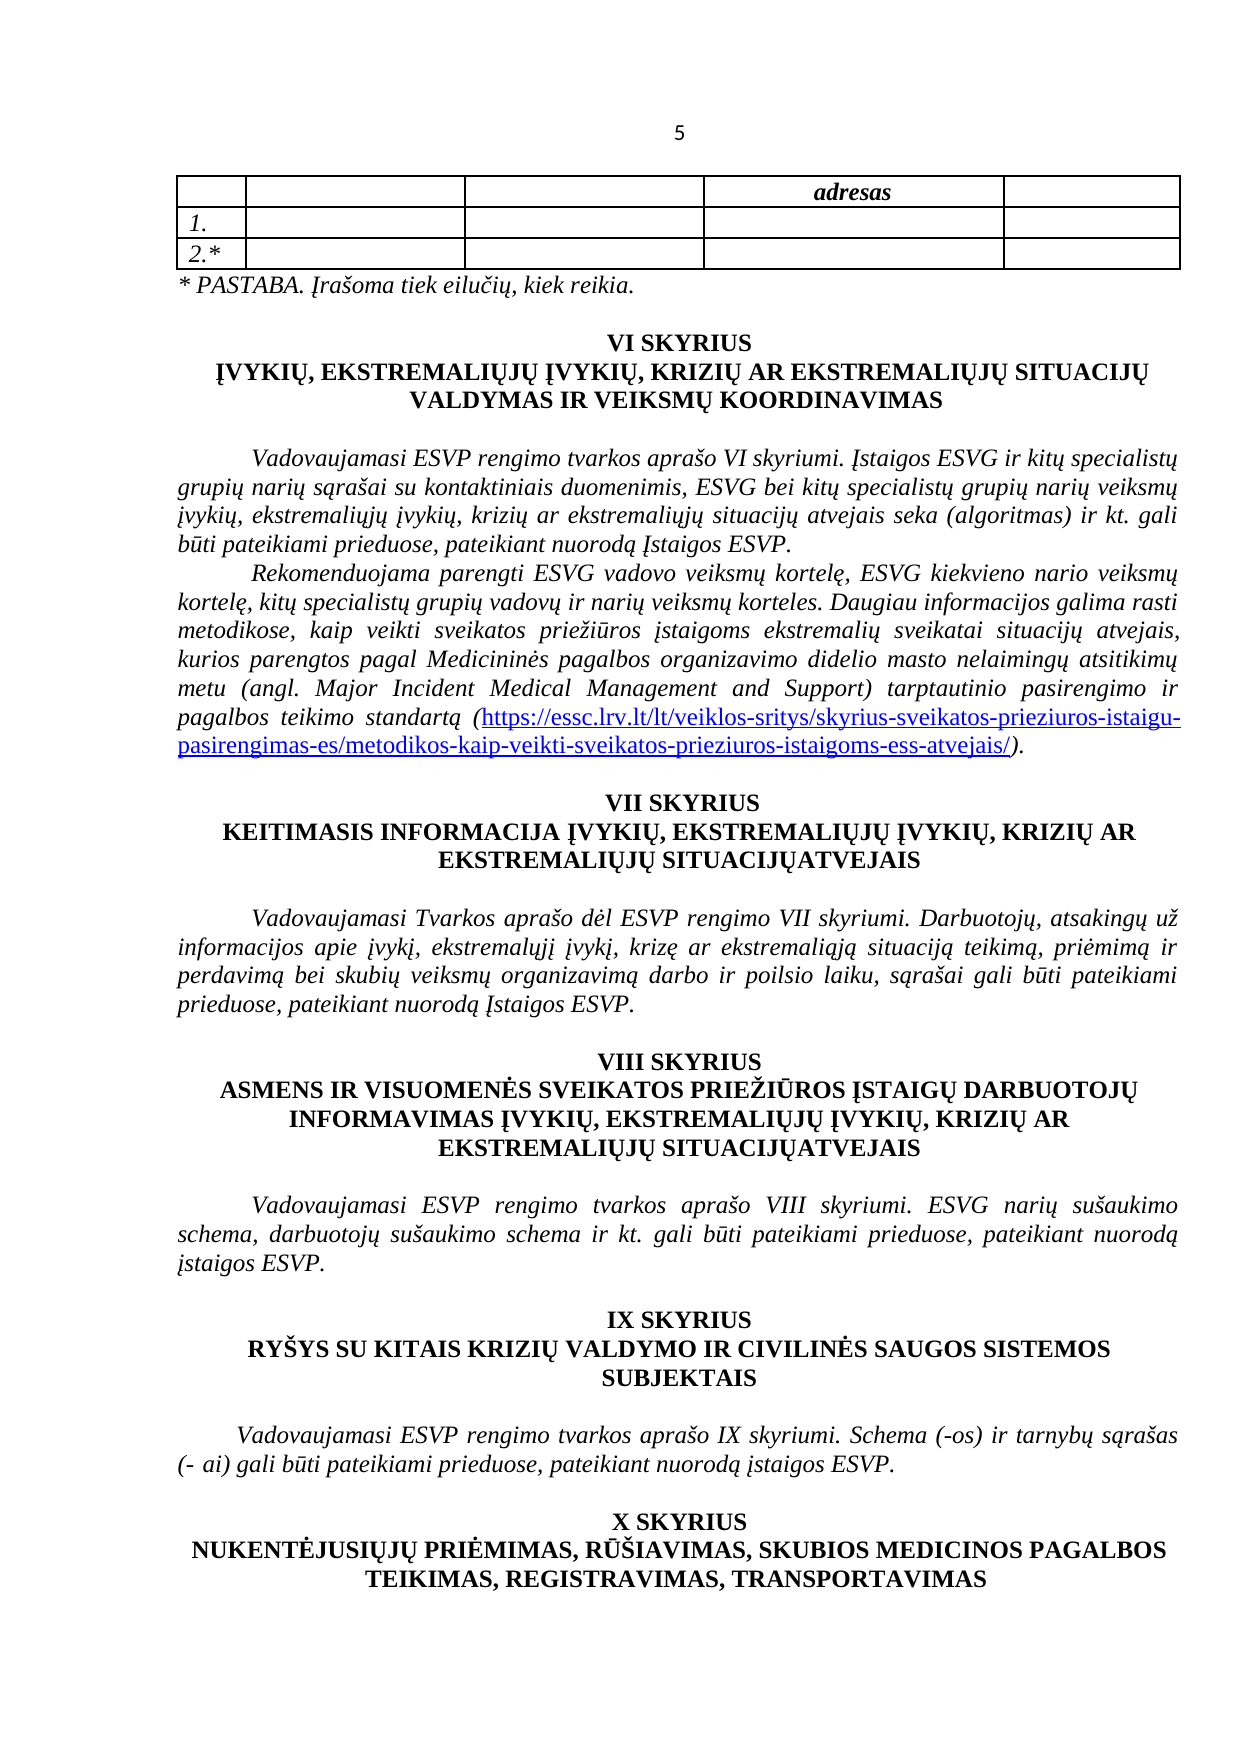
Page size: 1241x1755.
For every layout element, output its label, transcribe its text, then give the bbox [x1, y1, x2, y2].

text IX SKYRIUS [177, 1305, 1181, 1334]
text Vadovaujamasi ESVP rengimo tvarkos aprašo IX skyriumi. Schema (-os) ir tarnybų sąrašas (- ai) gali būti pateikiami prieduose, pateikiant nuorodą įstaigos ESVP. [177, 1420, 1181, 1478]
text X SKYRIUS [177, 1507, 1181, 1535]
text RYŠYS SU KITAIS KRIZIŲ VALDYMO IR CIVILINĖS SAUGOS SISTEMOS SUBJEKTAIS [177, 1334, 1181, 1392]
table_header [247, 177, 464, 206]
table_cell [1005, 239, 1179, 268]
text ĮVYKIŲ, EKSTREMALIŲJŲ ĮVYKIŲ, KRIZIŲ AR EKSTREMALIŲJŲ SITUACIJŲ VALDYMas IR VEIKSMŲ KOORDINAVIMas [177, 357, 1181, 414]
table_header [178, 177, 245, 206]
text ASMENS IR VISUOMENĖS SVEIKATOS PRIEŽIŪROS ĮSTAIGŲ DARBUOTOJŲ INFORMAVIMAS ĮVYKIŲ, EKSTREMALIŲJŲ ĮVYKIŲ, KRIZIŲ AR EKSTREMALIŲJŲ SITUACIJŲATVEJAIS [177, 1075, 1181, 1162]
text Vadovaujamasi ESVP rengimo tvarkos aprašo VIII skyriumi. ESVG narių sušaukimo schema, darbuotojų sušaukimo schema ir kt. gali būti pateikiami prieduose, pateikiant nuorodą įstaigos ESVP. [177, 1190, 1181, 1277]
text KEITIMASIS INFORMACIJA ĮVYKIŲ, EKSTREMALIŲJŲ ĮVYKIŲ, KRIZIŲ AR EKSTREMALIŲJŲ SITUACIJŲATVEJAIS [177, 817, 1181, 874]
table_cell [247, 239, 464, 268]
table_cell [705, 208, 1003, 237]
text NUKENTĖJUSIŲJŲ PRIĖMIMAS, RŪŠIAVIMAS, SKUBIOS MEDICINOS PAGALBOS TEIKIMAS, REGISTRAVIMAS, TRANSPORTAVIMAS [177, 1535, 1181, 1593]
text VI SKYRIUS [177, 328, 1181, 357]
text Rekomenduojama parengti ESVG vadovo veiksmų kortelę, ESVG kiekvieno nario veiksmų kortelę, kitų specialistų grupių vadovų ir narių veiksmų korteles. Daugiau informacijos galima rasti metodikose, kaip veikti sveikatos priežiūros įstaigoms ekstremalių sveikatai situacijų atvejais, kurios parengtos pagal Medicininės pagalbos organizavimo didelio masto nelaimingų atsitikimų metu (angl. Major Incident Medical Management and Support) tarptautinio pasirengimo ir pagalbos teikimo standartą (https://essc.lrv.lt/lt/veiklos-sritys/skyrius-sveikatos-prieziuros-istaigu-pasirengimas-es/metodikos-kaip-veikti-sveikatos-prieziuros-istaigoms-ess-atvejais/). [177, 558, 1181, 759]
table_cell [247, 208, 464, 237]
table_cell [466, 239, 703, 268]
text VIII SKYRIUS [177, 1047, 1181, 1075]
table_cell 2.* [178, 239, 245, 268]
text Vadovaujamasi ESVP rengimo tvarkos aprašo VI skyriumi. Įstaigos ESVG ir kitų specialistų grupių narių sąrašai su kontaktiniais duomenimis, ESVG bei kitų specialistų grupių narių veiksmų įvykių, ekstremaliųjų įvykių, krizių ar ekstremaliųjų situacijų atvejais seka (algoritmas) ir kt. gali būti pateikiami prieduose, pateikiant nuorodą Įstaigos ESVP. [177, 443, 1181, 558]
table_cell [1005, 208, 1179, 237]
table_cell 1. [178, 208, 245, 237]
table_cell [466, 208, 703, 237]
table_header [466, 177, 703, 206]
table_header [1005, 177, 1179, 206]
text * PASTABA. Įrašoma tiek eilučių, kiek reikia. [177, 270, 1181, 299]
table_header adresas [705, 177, 1003, 206]
text Vadovaujamasi Tvarkos aprašo dėl ESVP rengimo VII skyriumi. Darbuotojų, atsakingų už informacijos apie įvykį, ekstremalųjį įvykį, krizę ar ekstremaliąją situaciją teikimą, priėmimą ir perdavimą bei skubių veiksmų organizavimą darbo ir poilsio laiku, sąrašai gali būti pateikiami prieduose, pateikiant nuorodą Įstaigos ESVP. [177, 903, 1181, 1018]
text VII SKYRIUS [177, 788, 1181, 817]
table_cell [705, 239, 1003, 268]
